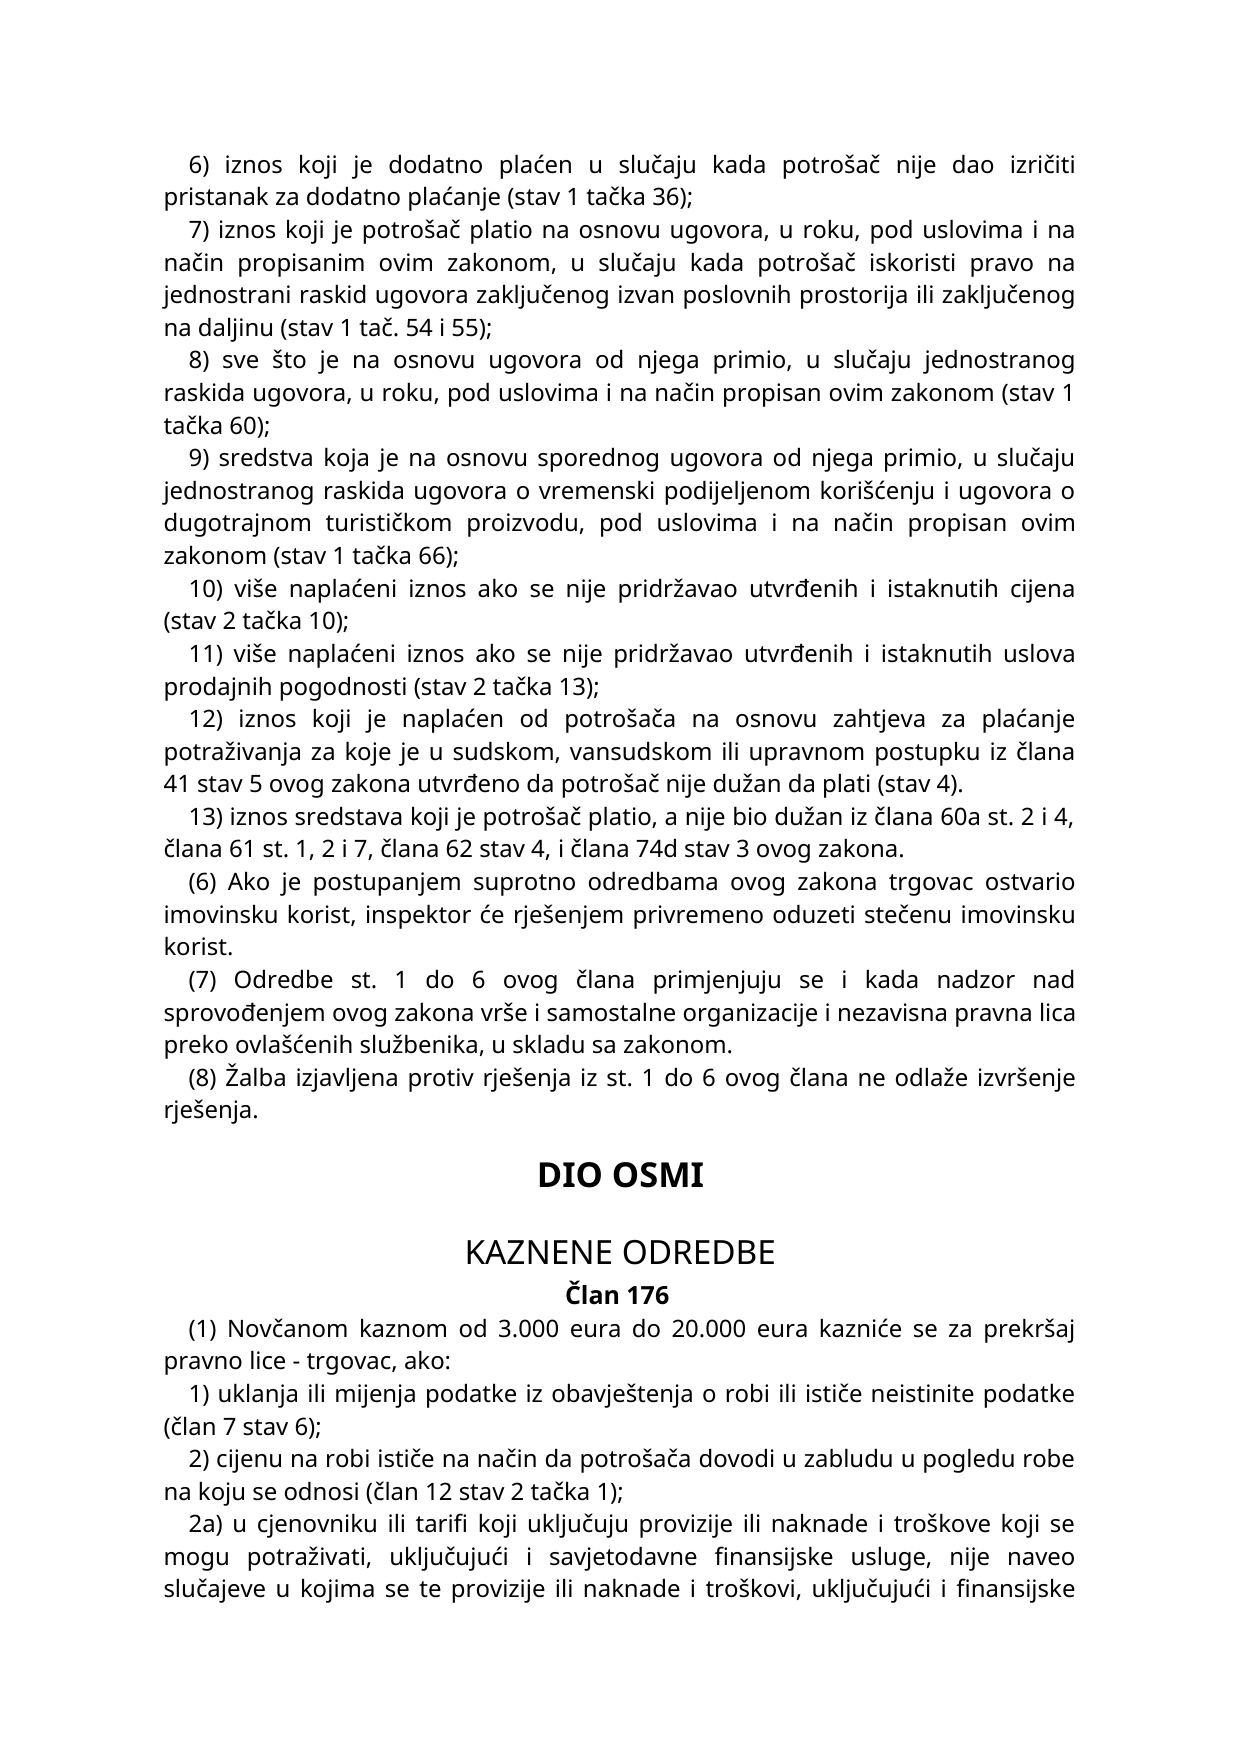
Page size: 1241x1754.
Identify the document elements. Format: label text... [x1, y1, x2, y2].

text KAZNENE ODREDBE [148, 1229, 1093, 1274]
text (1) Novčanom kaznom od 3.000 eura do 20.000 eura kazniće se za prekršaj pravno lice - trgovac, ako: [163, 1311, 1077, 1377]
text 7) iznos koji je potrošač platio na osnovu ugovora, u roku, pod uslovima i na način propisanim ovim zakonom, u slučaju kada potrošač iskoristi pravo na jednostrani raskid ugovora zaključenog izvan poslovnih prostorija ili zaključenog na daljinu (stav 1 tač. 54 i 55); [163, 213, 1077, 343]
text 9) sredstva koja je na osnovu sporednog ugovora od njega primio, u slučaju jednostranog raskida ugovora o vremenski podijeljenom korišćenju i ugovora o dugotrajnom turističkom proizvodu, pod uslovima i na način propisan ovim zakonom (stav 1 tačka 66); [163, 441, 1077, 571]
text 2) cijenu na robi ističe na način da potrošača dovodi u zabludu u pogledu robe na koju se odnosi (član 12 stav 2 tačka 1); [163, 1442, 1077, 1507]
text (8) Žalba izjavljena protiv rješenja iz st. 1 do 6 ovog člana ne odlaže izvršenje rješenja. [163, 1061, 1077, 1126]
text 11) više naplaćeni iznos ako se nije pridržavao utvrđenih i istaknutih uslova prodajnih pogodnosti (stav 2 tačka 13); [163, 637, 1077, 702]
text 10) više naplaćeni iznos ako se nije pridržavao utvrđenih i istaknutih cijena (stav 2 tačka 10); [163, 571, 1077, 637]
text DIO OSMI [148, 1151, 1093, 1198]
text (6) Ako je postupanjem suprotno odredbama ovog zakona trgovac ostvario imovinsku korist, inspektor će rješenjem privremeno oduzeti stečenu imovinsku korist. [163, 865, 1077, 963]
text 1) uklanja ili mijenja podatke iz obavještenja o robi ili ističe neistinite podatke (član 7 stav 6); [163, 1377, 1077, 1442]
text 8) sve što je na osnovu ugovora od njega primio, u slučaju jednostranog raskida ugovora, u roku, pod uslovima i na način propisan ovim zakonom (stav 1 tačka 60); [163, 343, 1077, 441]
text 6) iznos koji je dodatno plaćen u slučaju kada potrošač nije dao izričiti pristanak za dodatno plaćanje (stav 1 tačka 36); [163, 148, 1077, 213]
text 13) iznos sredstava koji je potrošač platio, a nije bio dužan iz člana 60a st. 2 i 4, člana 61 st. 1, 2 i 7, člana 62 stav 4, i člana 74d stav 3 ovog zakona. [163, 800, 1077, 865]
text 12) iznos koji je naplaćen od potrošača na osnovu zahtjeva za plaćanje potraživanja za koje je u sudskom, vansudskom ili upravnom postupku iz člana 41 stav 5 ovog zakona utvrđeno da potrošač nije dužan da plati (stav 4). [163, 702, 1077, 800]
text Član 176 ﻿ [148, 1277, 1093, 1311]
text (7) Odredbe st. 1 do 6 ovog člana primjenjuju se i kada nadzor nad sprovođenjem ovog zakona vrše i samostalne organizacije i nezavisna pravna lica preko ovlašćenih službenika, u skladu sa zakonom. [163, 963, 1077, 1061]
text 2a) u cjenovniku ili tarifi koji uključuju provizije ili naknade i troškove koji se mogu potraživati, uključujući i savjetodavne finansijske usluge, nije naveo slučajeve u kojima se te provizije ili naknade i troškovi, uključujući i finansijske [163, 1507, 1077, 1605]
